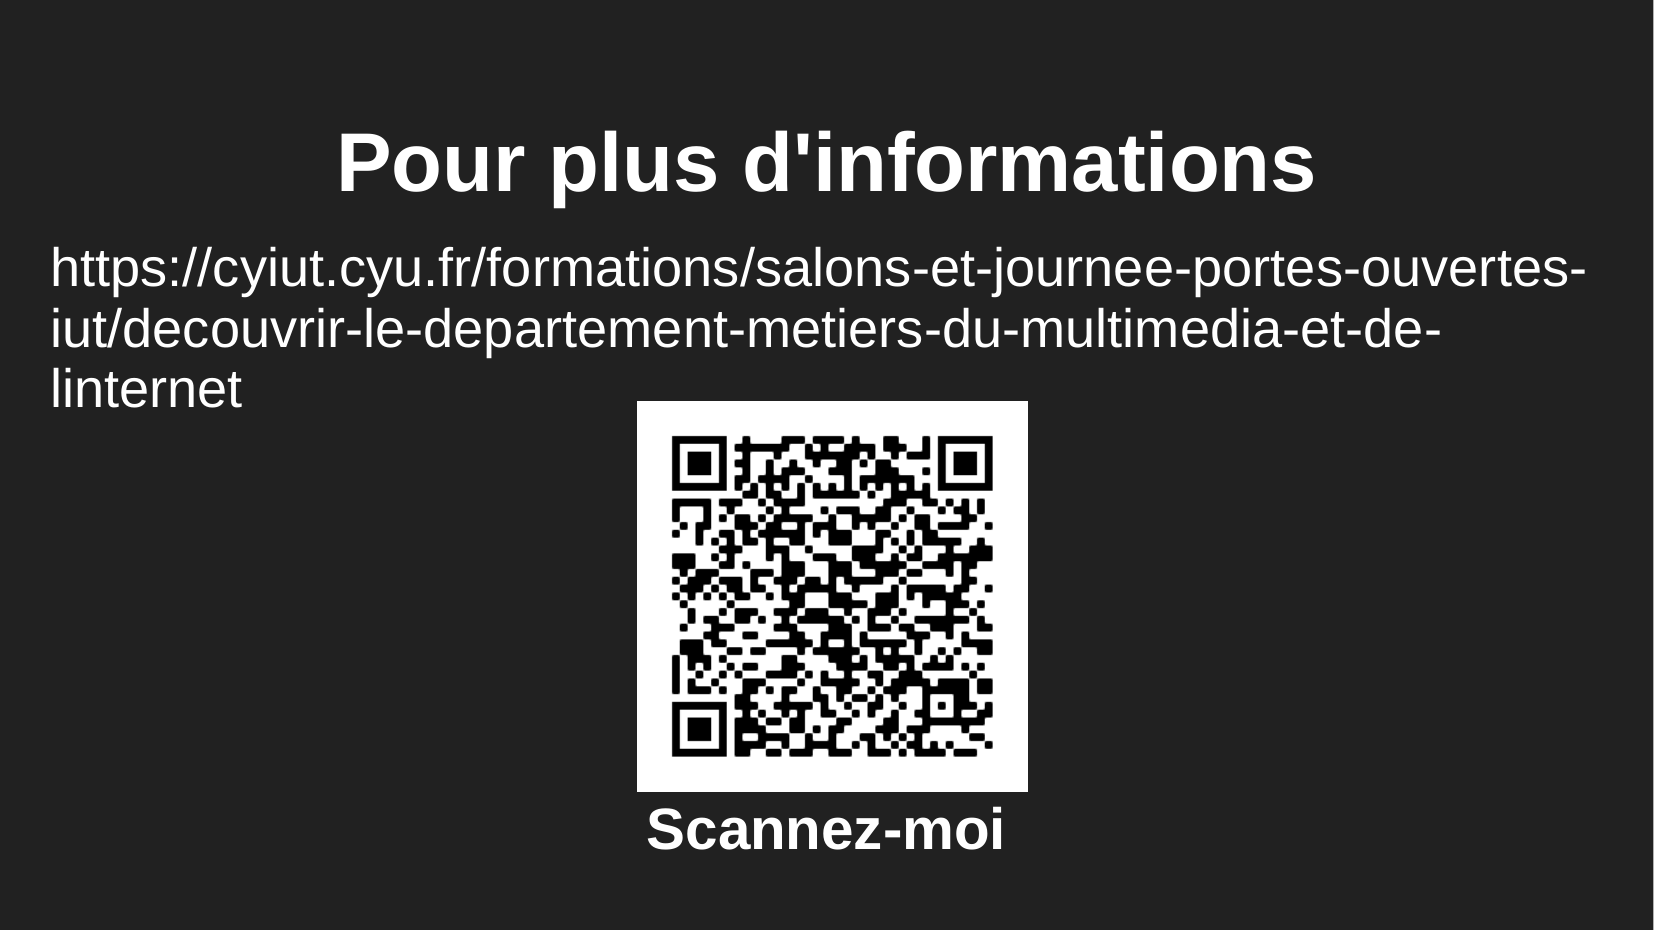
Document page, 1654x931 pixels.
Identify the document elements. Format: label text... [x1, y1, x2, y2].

text_box Scannez-moi [82, 767, 1571, 891]
text_box Pour plus d'informations [82, 101, 1571, 225]
text_box https://cyiut.cyu.fr/formations/salons-et-journee-portes-ouvertes-iut/decouvrir-le-departement-metiers-du-multimedia-et-de-linternet [35, 230, 1625, 441]
picture [637, 401, 1028, 767]
